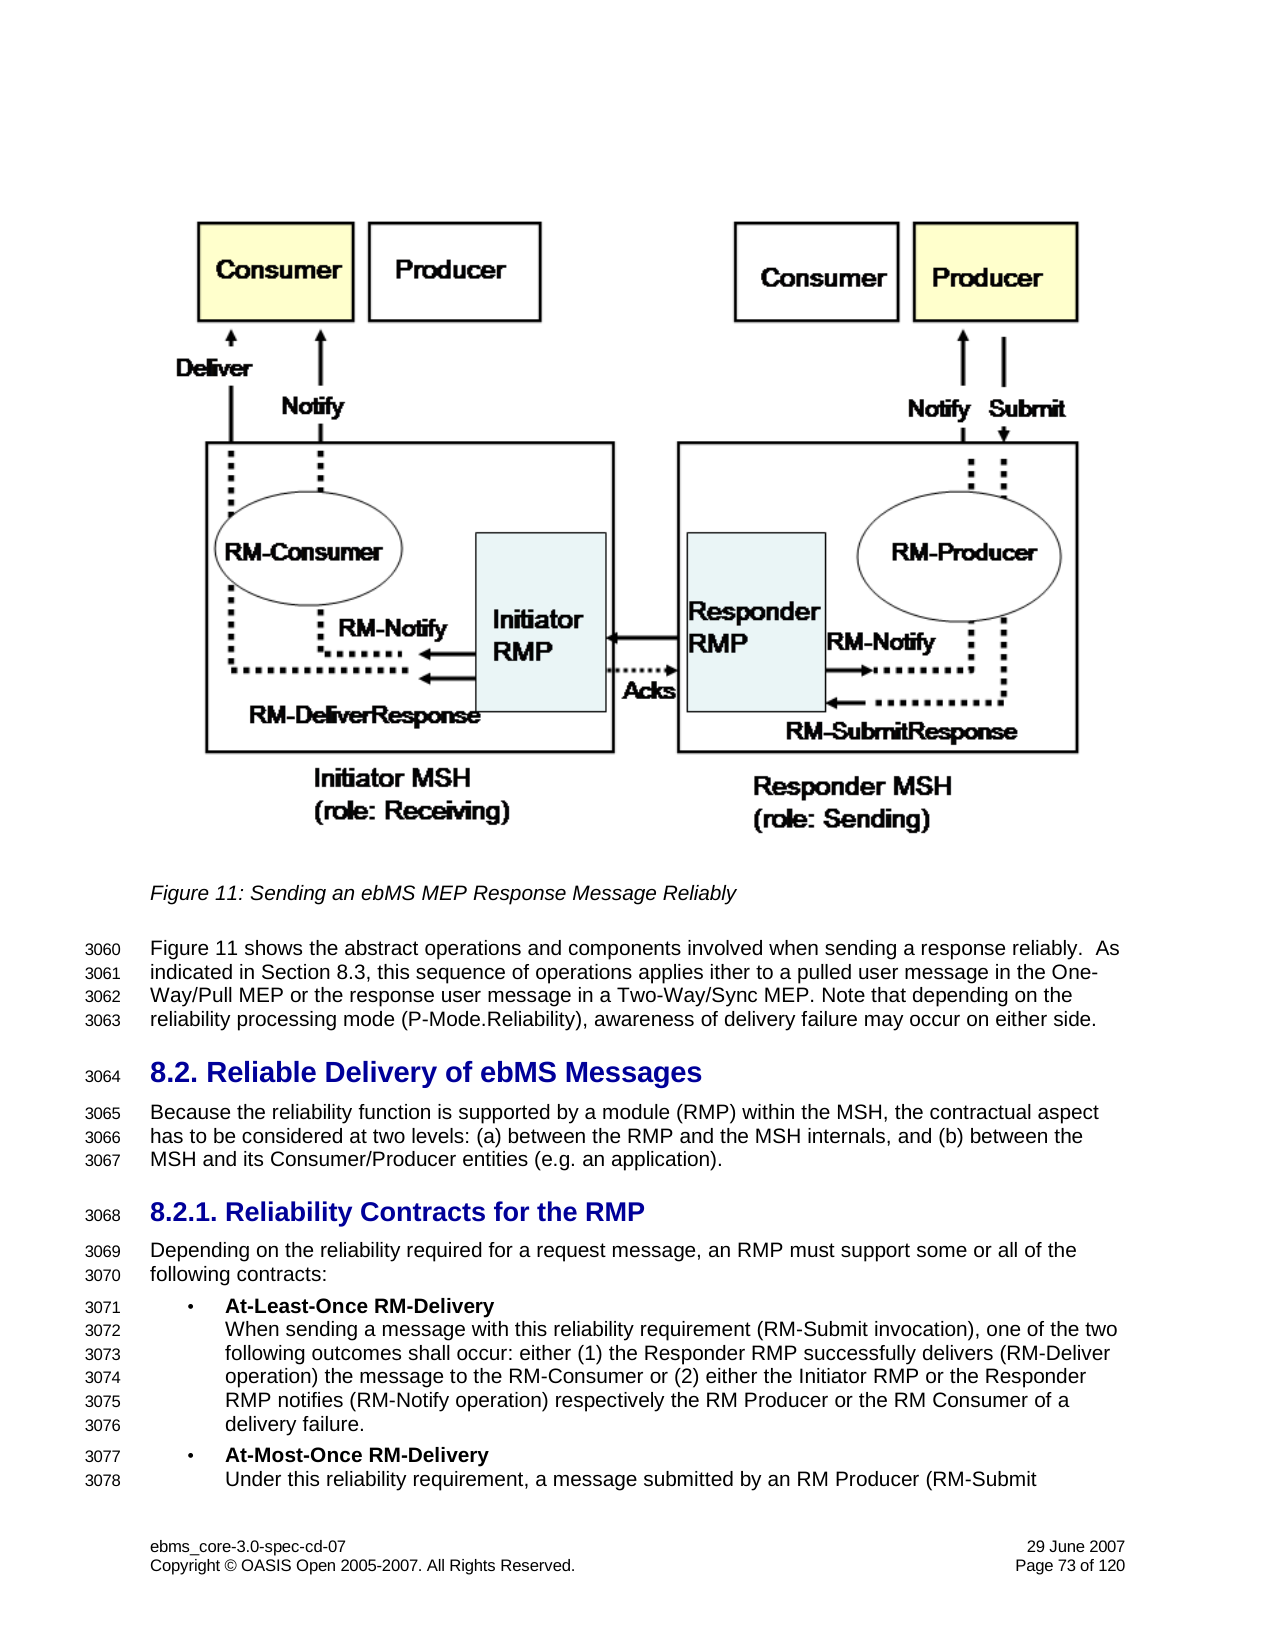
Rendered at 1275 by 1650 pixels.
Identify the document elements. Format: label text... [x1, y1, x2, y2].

text Figure 11 shows the abstract operations and components involved when sending a response reliably. As indicated in Section 8.3, this sequence of operations applies ither to a pulled user message in the One-Way/Pull MEP or the response user message in a Two-Way/Sync MEP. Note that depending on the reliability processing mode (P-Mode.Reliability), awareness of delivery failure may occur on either side. [150, 937, 1125, 1031]
subtitle Reliability Contracts for the RMP [150, 1196, 1125, 1226]
subtitle Reliable Delivery of ebMS Messages [150, 1056, 1125, 1088]
subtitle Figure 11: Sending an ebMS MEP Response Message Reliably [150, 882, 1125, 905]
list At-Most-Once RM-Delivery Under this reliability requirement, a message submitted by an RM Producer (RM-Submit [187, 1444, 1125, 1491]
list At-Least-Once RM-Delivery When sending a message with this reliability requirement (RM-Submit invocation), one of the two following outcomes shall occur: either (1) the Responder RMP successfully delivers (RM-Deliver operation) the message to the RM-Consumer or (2) either the Initiator RMP or the Responder RMP notifies (RM-Notify operation) respectively the RM Producer or the RM Consumer of a delivery failure. [187, 1294, 1125, 1436]
text Depending on the reliability required for a request message, an RMP must support some or all of the following contracts: [150, 1239, 1125, 1286]
picture [150, 150, 1125, 882]
text Because the reliability function is supported by a module (RMP) within the MSH, the contractual aspect has to be considered at two levels: (a) between the RMP and the MSH internals, and (b) between the MSH and its Consumer/Producer entities (e.g. an application). [150, 1101, 1125, 1171]
